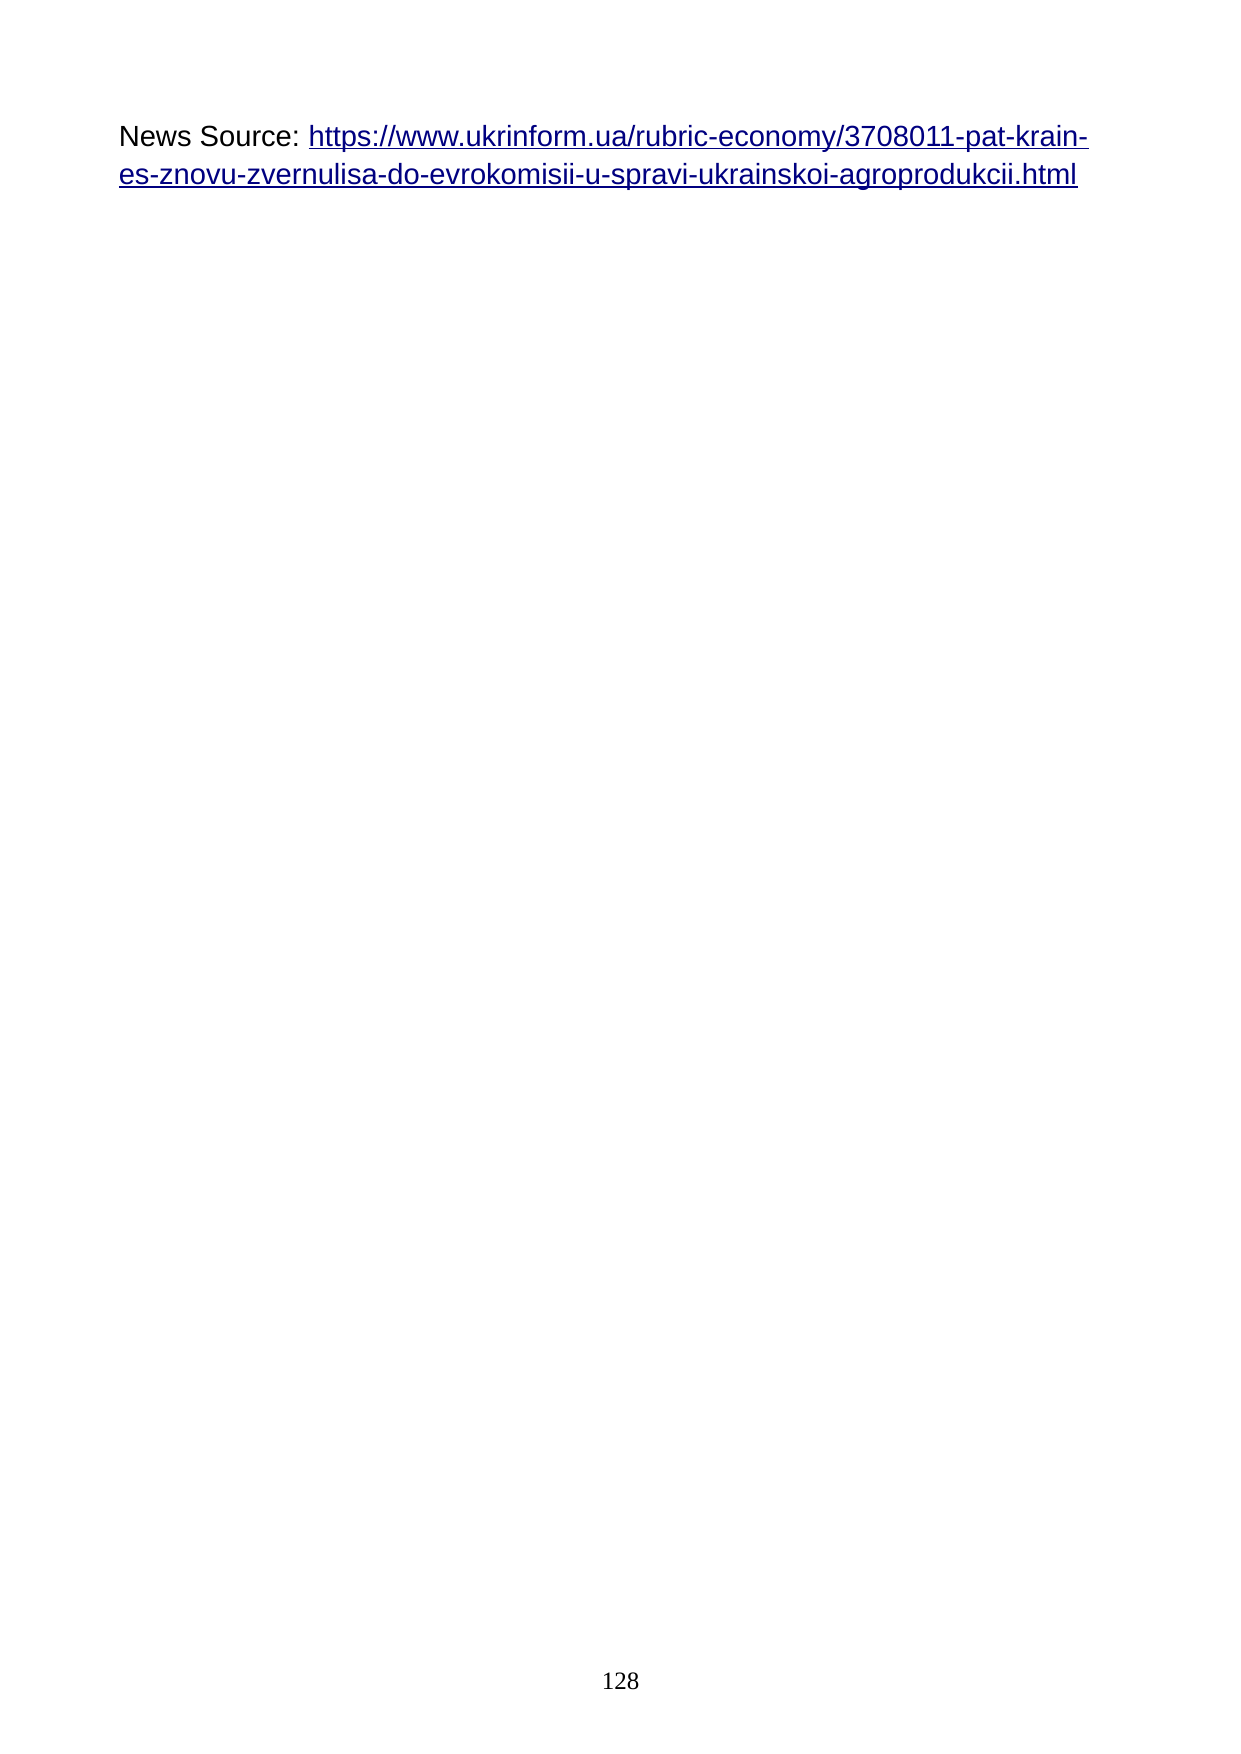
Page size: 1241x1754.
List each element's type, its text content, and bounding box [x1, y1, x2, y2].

text News Source: https://www.ukrinform.ua/rubric-economy/3708011-pat-krain-es-znovu-zvernulisa-do-evrokomisii-u-spravi-ukrainskoi-agroprodukcii.html [118, 118, 1122, 191]
